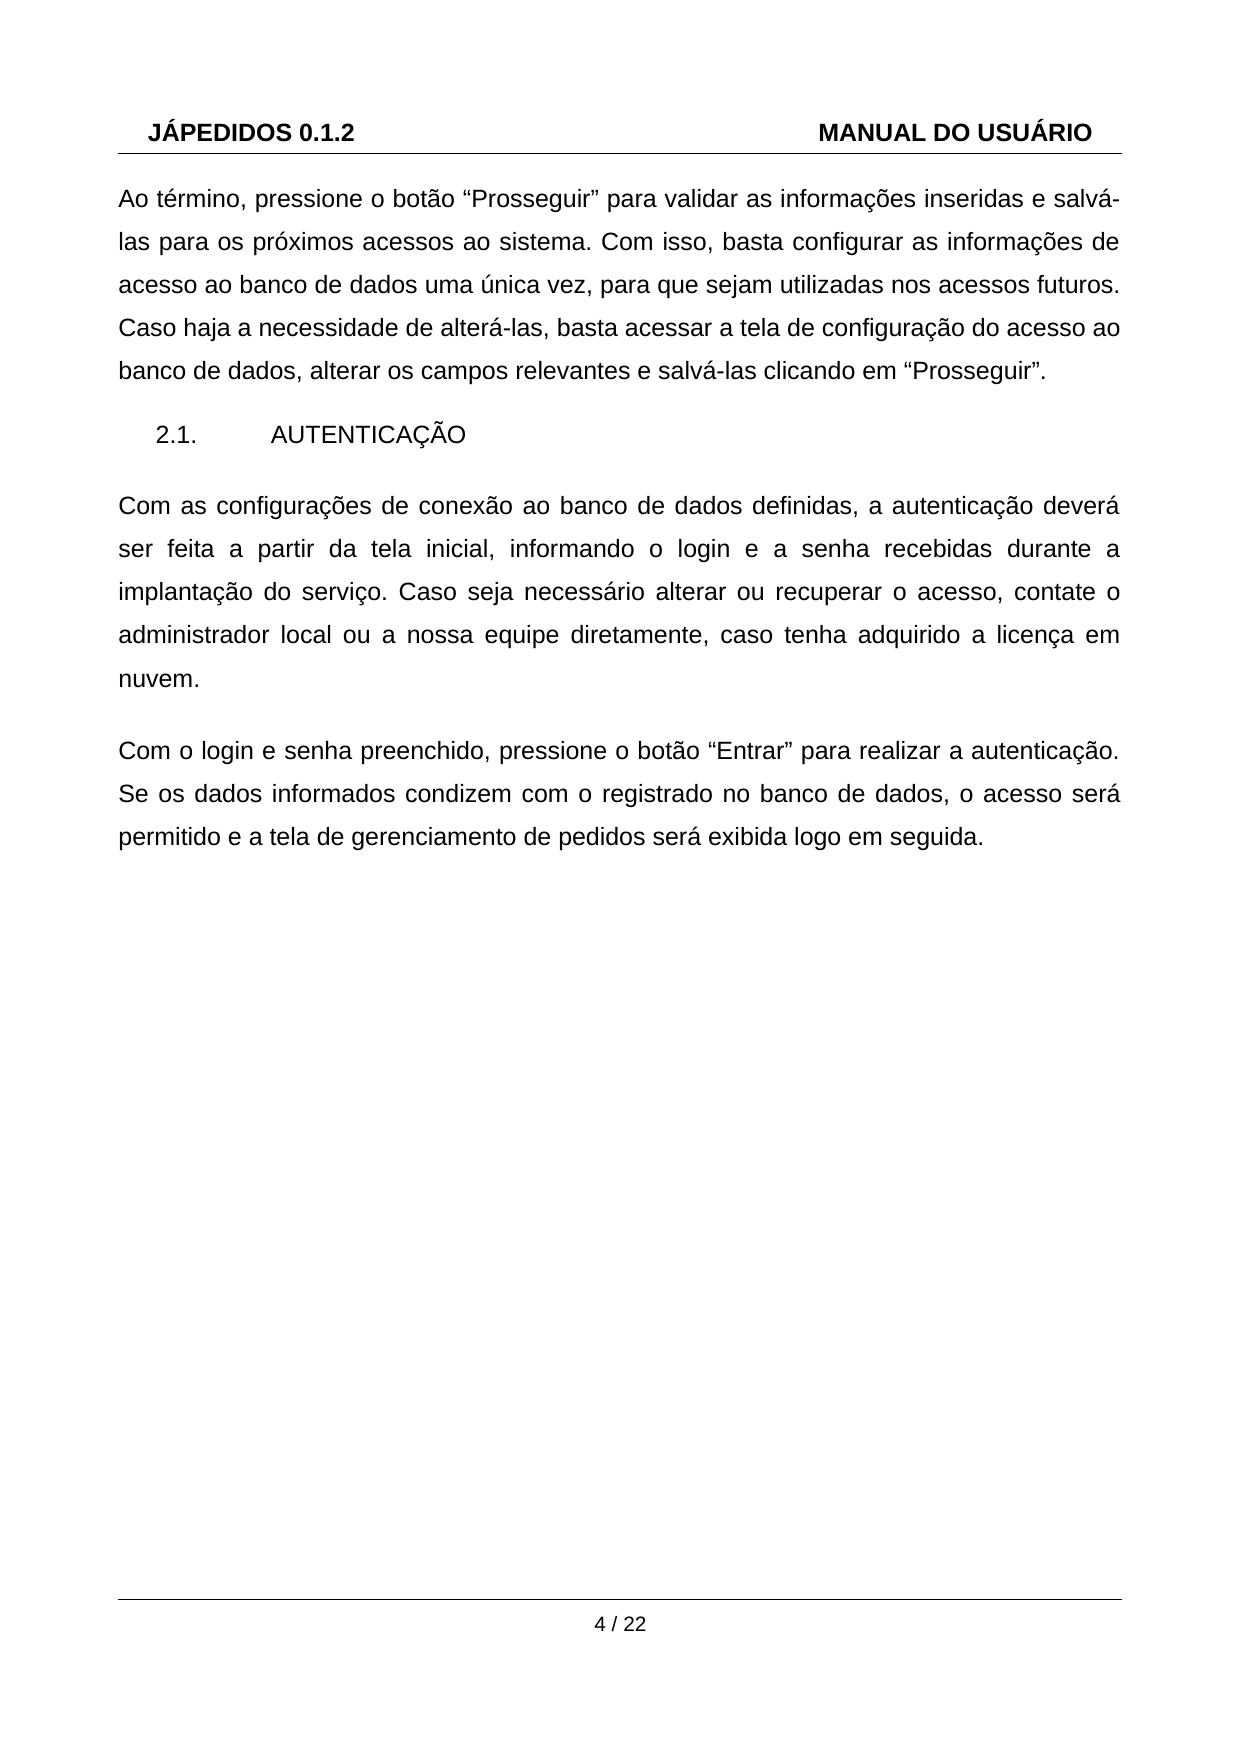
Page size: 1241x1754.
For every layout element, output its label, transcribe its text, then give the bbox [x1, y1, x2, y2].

text Com as configurações de conexão ao banco de dados definidas, a autenticação deverá ser feita a partir da tela inicial, informando o login e a senha recebidas durante a implantação do serviço. Caso seja necessário alterar ou recuperar o acesso, contate o administrador local ou a nossa equipe diretamente, caso tenha adquirido a licença em nuvem. [118, 491, 1122, 692]
text Ao término, pressione o botão “Prosseguir” para validar as informações inseridas e salvá-las para os próximos acessos ao sistema. Com isso, basta configurar as informações de acesso ao banco de dados uma única vez, para que sejam utilizadas nos acessos futuros. Caso haja a necessidade de alterá-las, basta acessar a tela de configuração do acesso ao banco de dados, alterar os campos relevantes e salvá-las clicando em “Prosseguir”. [118, 184, 1122, 385]
text Com o login e senha preenchido, pressione o botão “Entrar” para realizar a autenticação. Se os dados informados condizem com o registrado no banco de dados, o acesso será permitido e a tela de gerenciamento de pedidos será exibida logo em seguida. [118, 736, 1122, 851]
subtitle Autenticação [155, 420, 1122, 449]
